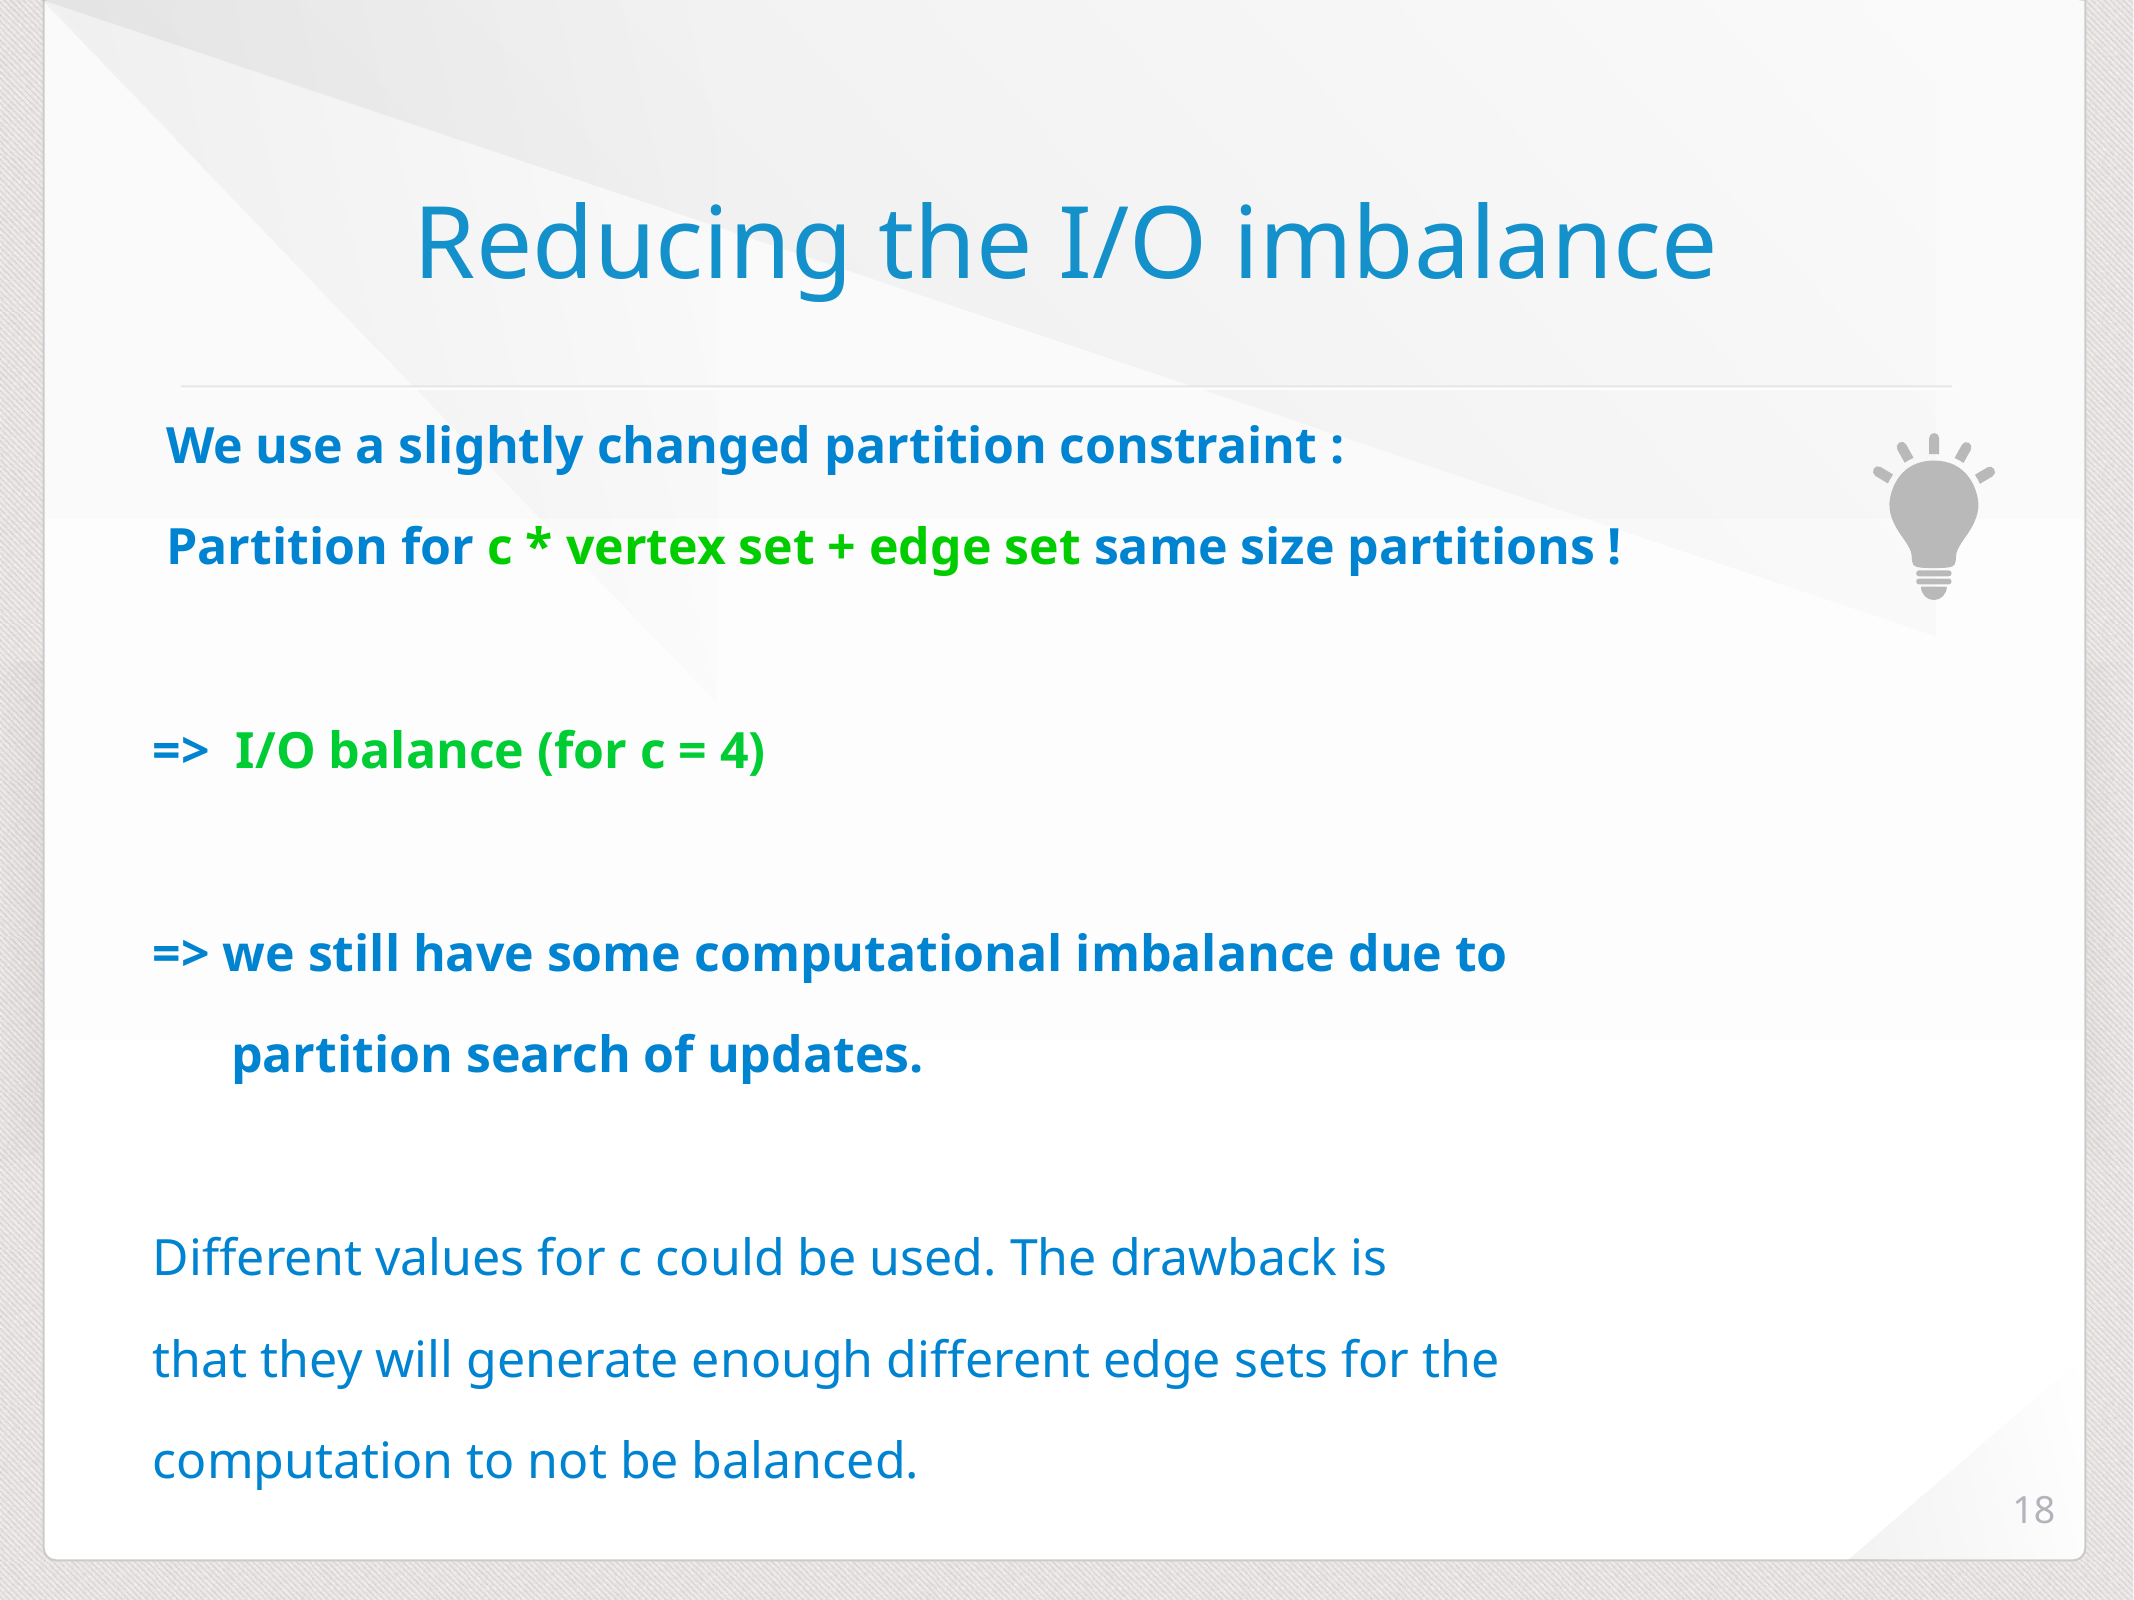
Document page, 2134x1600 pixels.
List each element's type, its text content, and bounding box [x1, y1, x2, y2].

picture [0, 0, 2134, 1600]
title Reducing the I/O imbalance [181, 145, 1953, 355]
slide_number [1909, 1476, 2071, 1548]
list [60, 305, 1936, 1401]
list We use a slightly changed partition constraint : Partition for c * vertex set + edge set same size partitions ! => I/O balance (for c = 4) => we still have some computational imbalance due to partition search of updates. Different values for c could be used. The drawback is that they will generate enough different edge sets for the computation to not be balanced. [75, 240, 1951, 1336]
text_box [1954, 442, 1972, 463]
text_box [1974, 466, 1995, 484]
text_box [1951, 463, 1979, 567]
